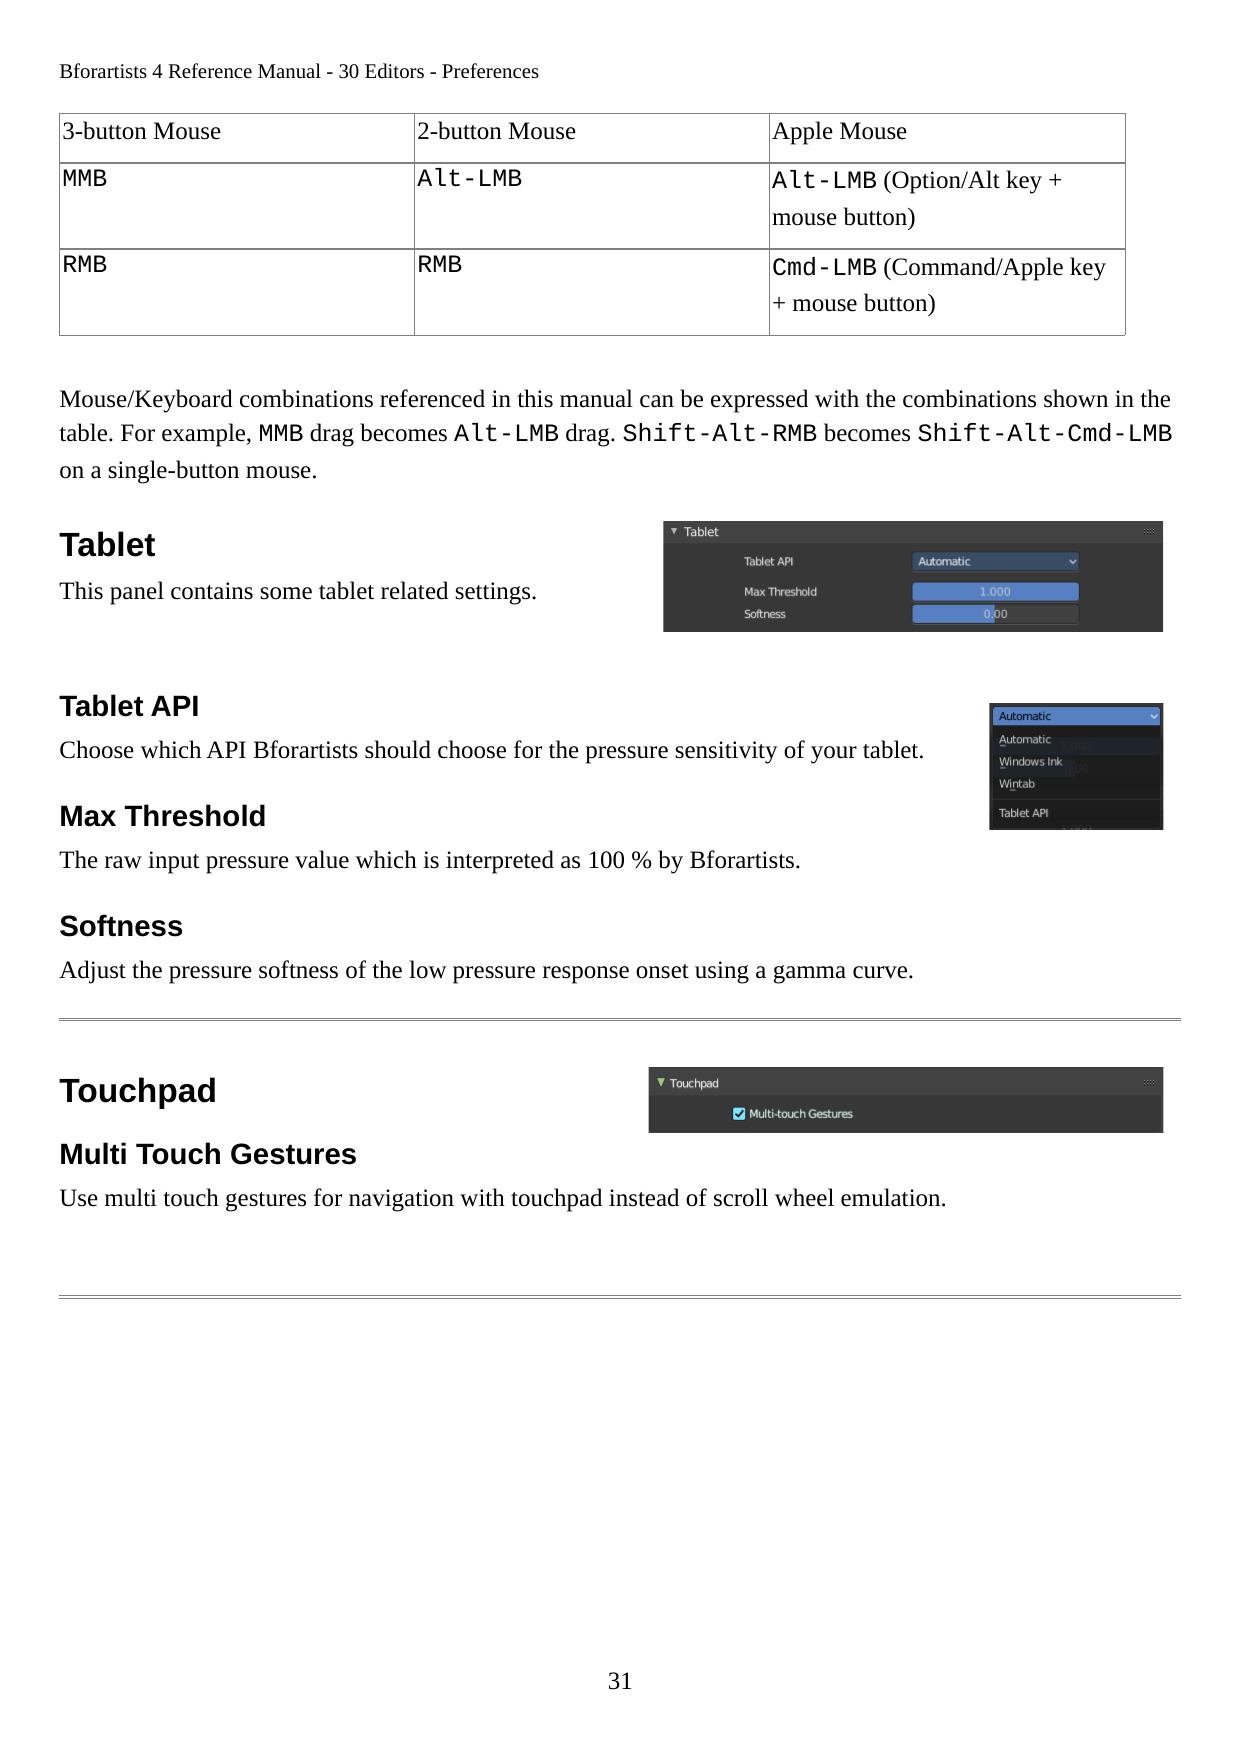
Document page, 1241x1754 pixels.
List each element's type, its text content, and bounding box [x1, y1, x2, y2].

table_cell Cmd-LMB (Command/Apple key + mouse button) [770, 250, 1125, 334]
text Use multi touch gestures for navigation with touchpad instead of scroll wheel emulation. [59, 1183, 1181, 1212]
table_cell RMB [415, 250, 769, 334]
text Mouse/Keyboard combinations referenced in this manual can be expressed with the combinations shown in the table. For example, MMB drag becomes Alt-LMB drag. Shift-Alt-RMB becomes Shift-Alt-Cmd-LMB on a single-button mouse. [59, 384, 1181, 484]
picture [989, 703, 1164, 830]
picture [663, 521, 1164, 632]
subtitle Touchpad [59, 1071, 648, 1109]
subtitle Tablet API [59, 689, 1181, 722]
subtitle [1164, 1071, 1181, 1109]
table_header 3-button Mouse [60, 114, 414, 162]
table_cell MMB [60, 164, 414, 248]
subtitle Tablet [59, 525, 663, 563]
text Adjust the pressure softness of the low pressure response onset using a gamma curve. [59, 955, 1181, 983]
table_header Apple Mouse [770, 114, 1125, 162]
subtitle Softness [59, 908, 1181, 942]
table_cell Alt-LMB [415, 164, 769, 248]
subtitle Multi Touch Gestures [59, 1137, 1181, 1170]
subtitle Max Threshold [59, 799, 1181, 832]
text The raw input pressure value which is interpreted as 100 % by Bforartists. [59, 845, 1181, 874]
subtitle [1164, 525, 1181, 563]
text This panel contains some tablet related settings. [59, 576, 663, 605]
table_header 2-button Mouse [415, 114, 769, 162]
table_cell RMB [60, 250, 414, 334]
text Choose which API Bforartists should choose for the pressure sensitivity of your tablet. [59, 735, 989, 764]
picture [648, 1067, 1164, 1133]
table_cell Alt-LMB (Option/Alt key + mouse button) [770, 164, 1125, 248]
